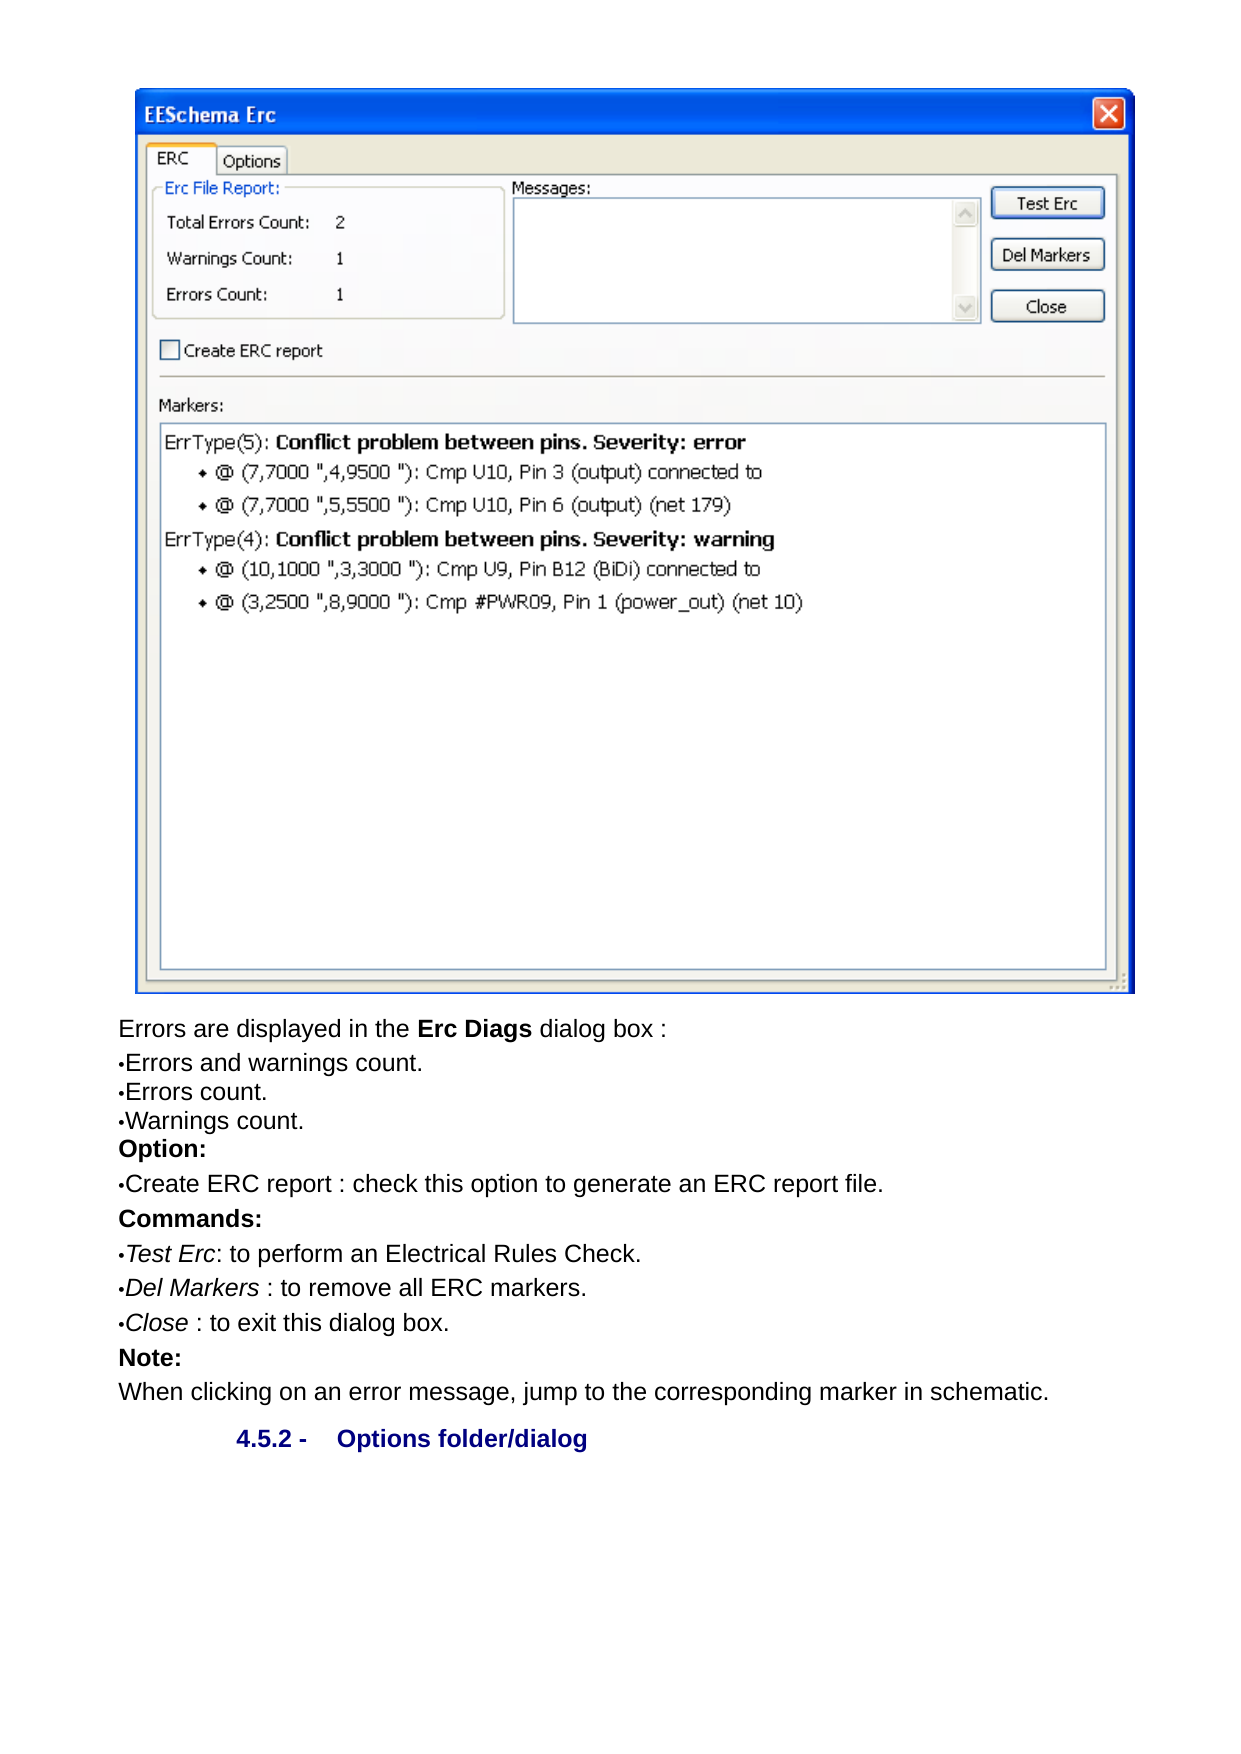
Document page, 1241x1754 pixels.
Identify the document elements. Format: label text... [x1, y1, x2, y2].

text When clicking on an error message, jump to the corresponding marker in schematic. [118, 1377, 1152, 1406]
text Commands: [118, 1204, 1152, 1233]
text Note: [118, 1343, 1152, 1371]
list Create ERC report : check this option to generate an ERC report file. [118, 1169, 1152, 1198]
list Close : to exit this dialog box. [118, 1308, 1152, 1337]
list Errors and warnings count. [118, 1048, 1152, 1077]
list Del Markers : to remove all ERC markers. [118, 1273, 1152, 1302]
text Option: [118, 1134, 1152, 1163]
list Test Erc: to perform an Electrical Rules Check. [118, 1238, 1152, 1267]
subtitle Options folder/dialog [236, 1424, 1152, 1452]
list Warnings count. [118, 1106, 1152, 1134]
list Errors count. [118, 1077, 1152, 1106]
picture [135, 88, 1135, 994]
text Errors are displayed in the Erc Diags dialog box : [118, 1013, 1152, 1042]
